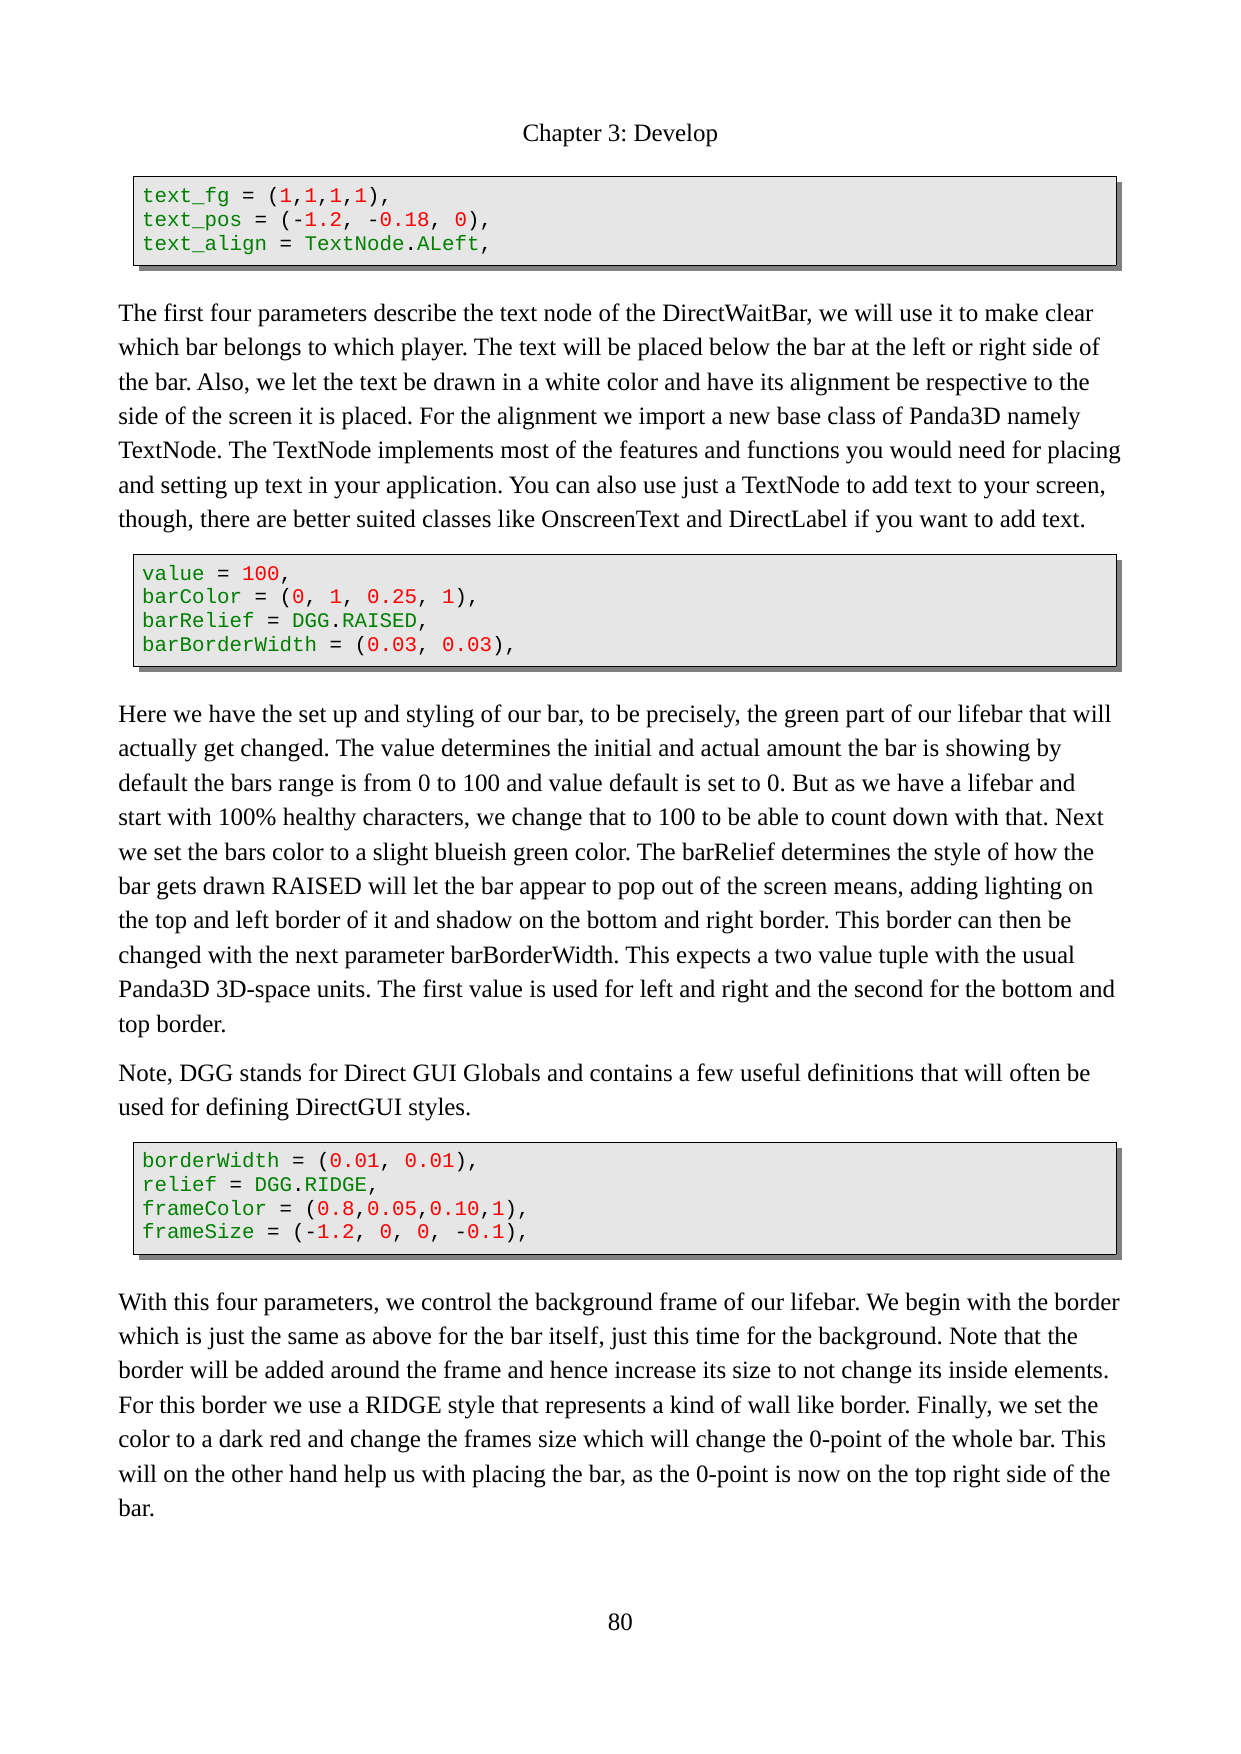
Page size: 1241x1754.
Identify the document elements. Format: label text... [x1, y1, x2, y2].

text relief = DGG.RIDGE, [134, 1165, 1116, 1189]
text frameSize = (-1.2, 0, 0, -0.1), [134, 1212, 1116, 1254]
text barColor = (0, 1, 0.25, 1), [134, 577, 1116, 601]
text Here we have the set up and styling of our bar, to be precisely, the green part of our lifebar that will actually get changed. The value determines the initial and actual amount the bar is showing by default the bars range is from 0 to 100 and value default is set to 0. But as we have a lifebar and start with 100% healthy characters, we change that to 100 to be able to count down with that. Next we set the bars color to a slight blueish green color. The barRelief determines the style of how the bar gets drawn RAISED will let the bar appear to pop out of the screen means, adding lighting on the top and left border of it and shadow on the bottom and right border. This border can then be changed with the next parameter barBorderWidth. This expects a two value tuple with the usual Panda3D 3D-space units. The first value is used for left and right and the second for the bottom and top border. [118, 699, 1122, 1038]
text The first four parameters describe the text node of the DirectWaitBar, we will use it to make clear which bar belongs to which player. The text will be placed below the bar at the left or right side of the bar. Also, we let the text be drawn in a white color and have its alignment be respective to the side of the screen it is placed. For the alignment we import a new base class of Panda3D namely TextNode. The TextNode implements most of the features and functions you would need for placing and setting up text in your application. You can also use just a TextNode to add text to your screen, though, there are better suited classes like OnscreenText and DirectLabel if you want to add text. [118, 298, 1122, 533]
text frameColor = (0.8,0.05,0.10,1), [134, 1189, 1116, 1212]
text text_fg = (1,1,1,1), [134, 177, 1116, 200]
text barRelief = DGG.RAISED, [134, 601, 1116, 624]
text borderWidth = (0.01, 0.01), [134, 1143, 1116, 1165]
text text_pos = (-1.2, -0.18, 0), [134, 200, 1116, 224]
text Note, DGG stands for Direct GUI Globals and contains a few useful definitions that will often be used for defining DirectGUI styles. [118, 1058, 1122, 1121]
text barBorderWidth = (0.03, 0.03), [134, 624, 1116, 666]
text With this four parameters, we control the background frame of our lifebar. We begin with the border which is just the same as above for the bar itself, just this time for the background. Note that the border will be added around the frame and hence increase its size to not change its inside elements. For this border we use a RIDGE style that represents a kind of wall like border. Finally, we set the color to a dark red and change the frames size which will change the 0-point of the whole bar. This will on the other hand help us with placing the bar, as the 0-point is now on the top right side of the bar. [118, 1287, 1122, 1522]
text text_align = TextNode.ALeft, [134, 224, 1116, 265]
text value = 100, [134, 555, 1116, 577]
